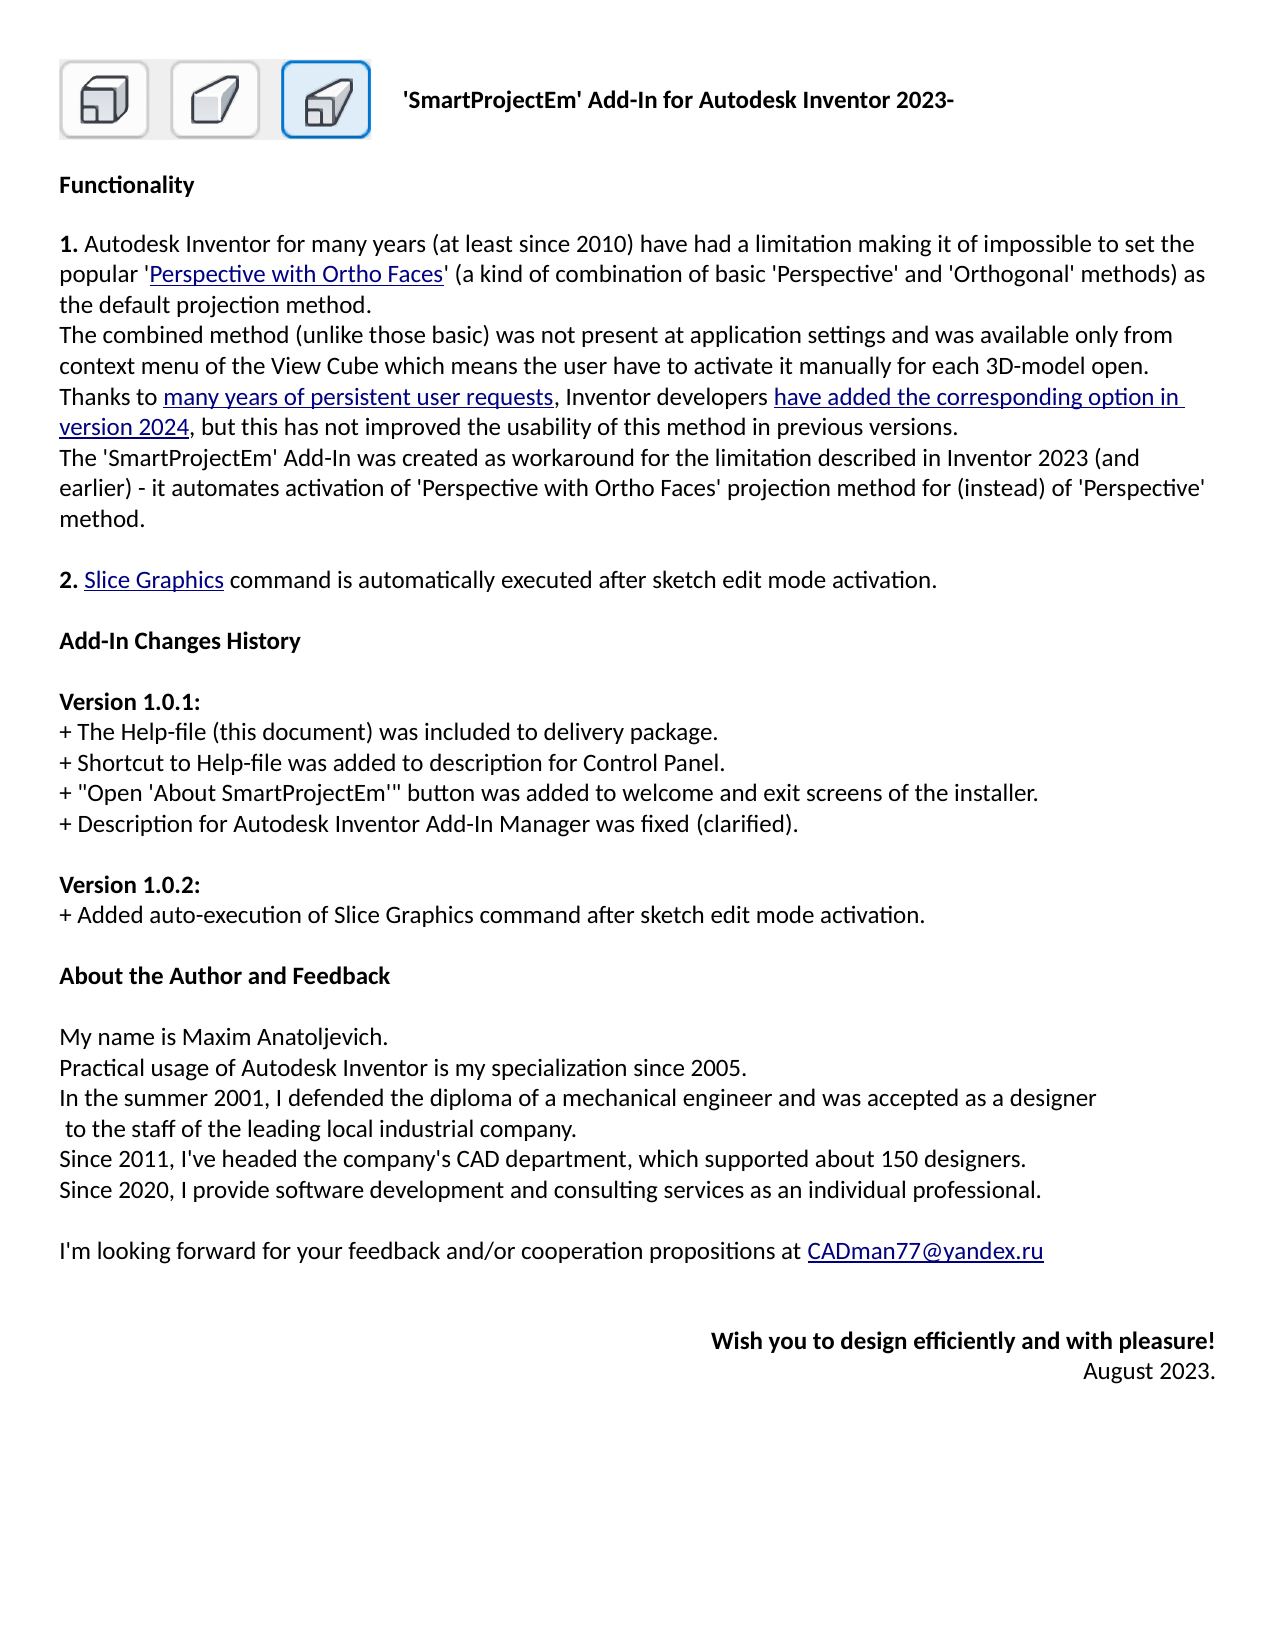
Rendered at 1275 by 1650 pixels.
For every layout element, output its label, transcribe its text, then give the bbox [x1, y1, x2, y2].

text In the summer 2001, I defended the diploma of a mechanical engineer and was accepted as a designer [59, 1083, 1216, 1113]
table_header [372, 59, 403, 140]
text Version 1.0.1: [59, 686, 1216, 716]
text + Description for Autodesk Inventor Add-In Manager was fixed (clarified). [59, 808, 1216, 838]
text Functionality [59, 169, 1216, 199]
text + The Help-file (this document) was included to delivery package. [59, 716, 1216, 747]
text + "Open 'About SmartProjectEm'" button was added to welcome and exit screens of the installer. [59, 777, 1216, 808]
text 1. Autodesk Inventor for many years (at least since 2010) have had a limitation making it of impossible to set the popular 'Perspective with Ortho Faces' (a kind of combination of basic 'Perspective' and 'Orthogonal' methods) as the default projection method. [59, 228, 1216, 319]
text The 'SmartProjectEm' Add-In was created as workaround for the limitation described in Inventor 2023 (and earlier) - it automates activation of 'Perspective with Ortho Faces' projection method for (instead) of 'Perspective' method. [59, 442, 1216, 533]
text 2. Slice Graphics command is automatically executed after sketch edit mode activation. [59, 564, 1216, 594]
text to the staff of the leading local industrial company. [59, 1113, 1216, 1144]
text Practical usage of Autodesk Inventor is my specialization since 2005. [59, 1052, 1216, 1083]
text Thanks to many years of persistent user requests, Inventor developers have added the corresponding option in version 2024, but this has not improved the usability of this method in previous versions. [59, 381, 1216, 442]
text August 2023. [59, 1356, 1216, 1386]
text Wish you to design efficiently and with pleasure! [59, 1325, 1216, 1356]
picture [59, 59, 372, 140]
text Add-In Changes History [59, 625, 1216, 655]
table_header 'SmartProjectEm' Add-In for Autodesk Inventor 2023- [403, 59, 1217, 140]
text My name is Maxim Anatoljevich. [59, 1022, 1216, 1052]
text About the Author and Feedback [59, 961, 1216, 991]
text + Shortcut to Help-file was added to description for Control Panel. [59, 747, 1216, 777]
text Since 2020, I provide software development and consulting services as an individual professional. [59, 1174, 1216, 1205]
text I'm looking forward for your feedback and/or cooperation propositions at CADman77@yandex.ru [59, 1235, 1216, 1266]
text + Added auto-execution of Slice Graphics command after sketch edit mode activation. [59, 899, 1216, 930]
text Version 1.0.2: [59, 869, 1216, 899]
text The combined method (unlike those basic) was not present at application settings and was available only from context menu of the View Cube which means the user have to activate it manually for each 3D-model open. [59, 319, 1216, 381]
text Since 2011, I've headed the company's CAD department, which supported about 150 designers. [59, 1144, 1216, 1174]
